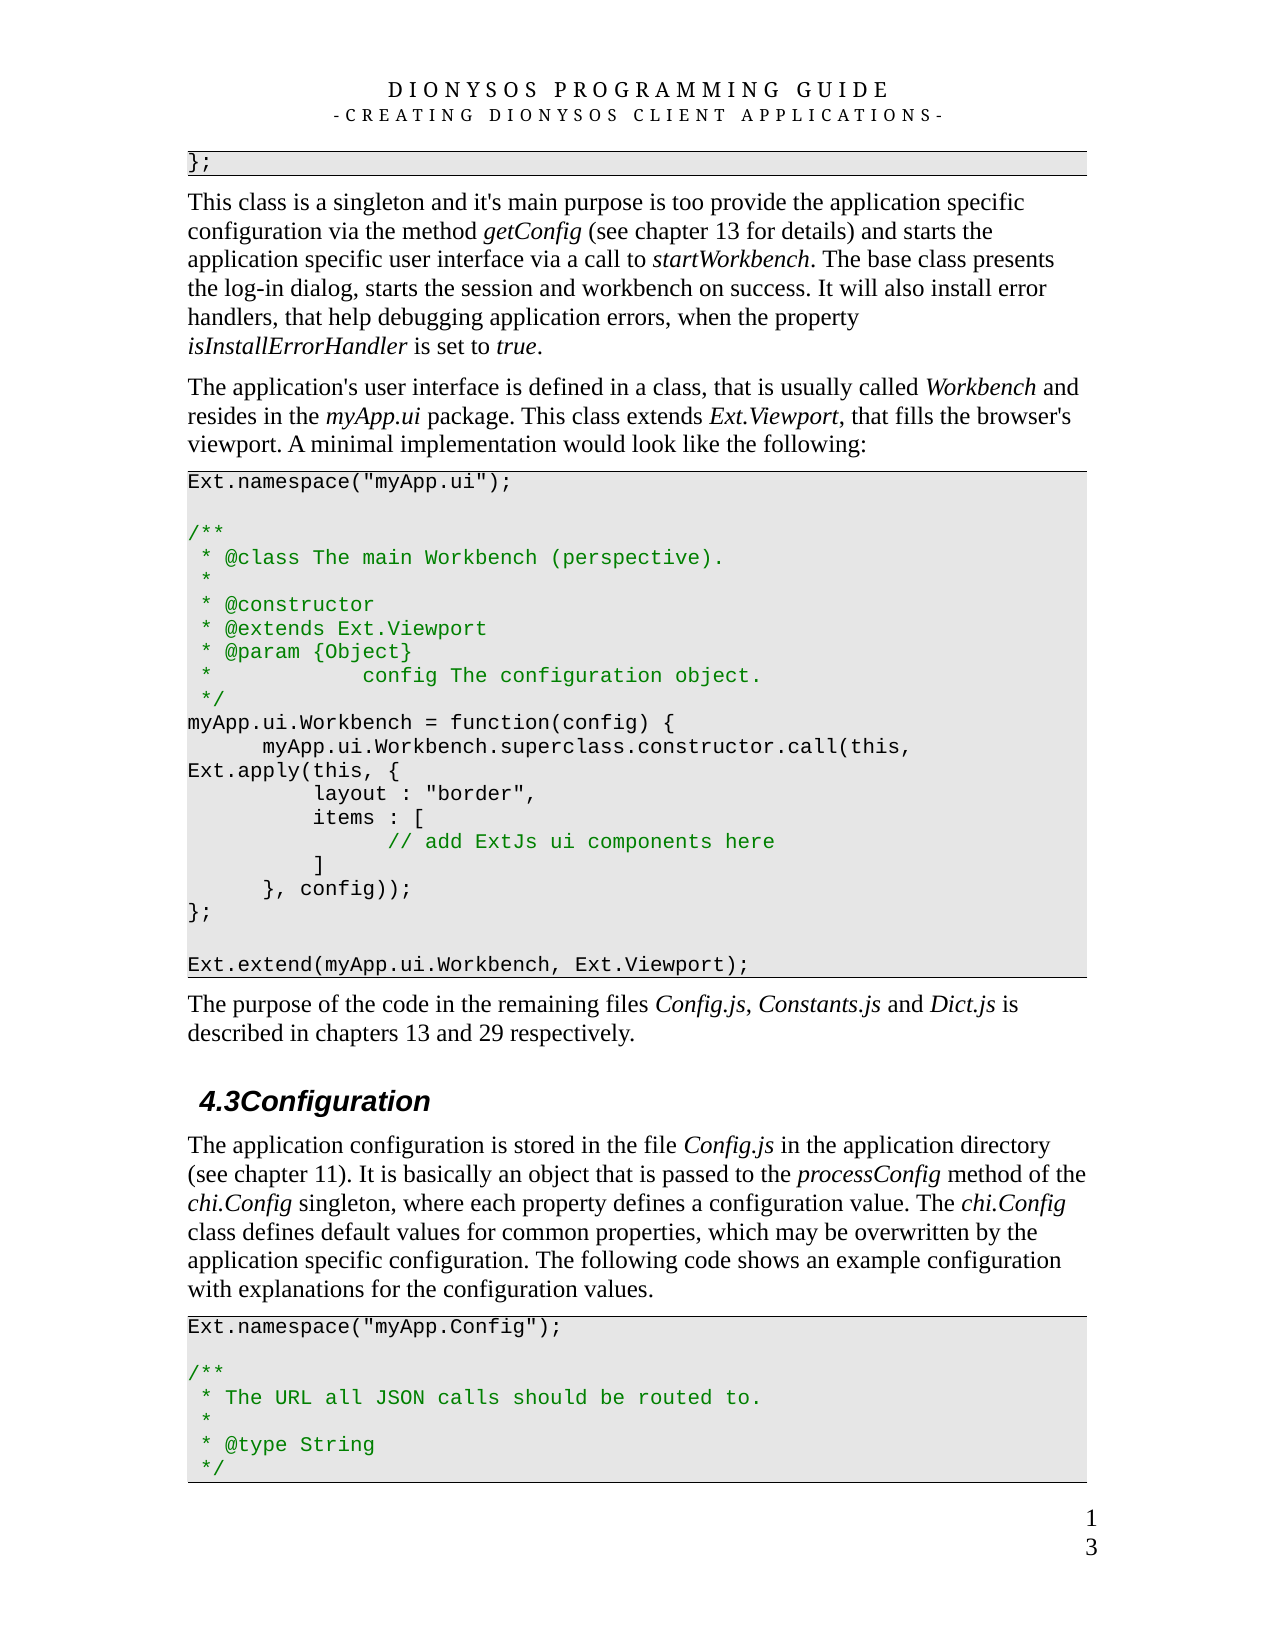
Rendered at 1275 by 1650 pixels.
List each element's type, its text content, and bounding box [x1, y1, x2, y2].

text The application's user interface is defined in a class, that is usually called Workbench and resides in the myApp.ui package. This class extends Ext.Viewport, that fills the browser's viewport. A minimal implementation would look like the following: [187, 372, 1087, 458]
text * @constructor [187, 594, 1087, 618]
text * [187, 571, 1087, 594]
text myApp.ui.Workbench = function(config) { [187, 712, 1087, 736]
text // add ExtJs ui components here [187, 831, 1087, 854]
text ] [187, 854, 1087, 878]
text The application configuration is stored in the file Config.js in the application directory (see chapter 11). It is basically an object that is passed to the processConfig method of the chi.Config singleton, where each property defines a configuration value. The chi.Config class defines default values for common properties, which may be overwritten by the application specific configuration. The following code shows an example configuration with explanations for the configuration values. [187, 1131, 1087, 1303]
text Ext.namespace("myApp.Config"); /** * The URL all JSON calls should be routed to. * * @type String */ [187, 1317, 1087, 1482]
text }; [187, 152, 1087, 175]
text }, config)); [187, 878, 1087, 902]
text Ext.extend(myApp.ui.Workbench, Ext.Viewport); [187, 953, 1087, 978]
text This class is a singleton and it's main purpose is too provide the application specific configuration via the method getConfig (see chapter 13 for details) and starts the application specific user interface via a call to startWorkbench. The base class presents the log-in dialog, starts the session and workbench on success. It will also install error handlers, that help debugging application errors, when the property isInstallErrorHandler is set to true. [187, 187, 1087, 359]
text myApp.ui.Workbench.superclass.constructor.call(this, Ext.apply(this, { [187, 736, 1087, 783]
text * @extends Ext.Viewport [187, 618, 1087, 641]
text */ [187, 689, 1087, 712]
text The purpose of the code in the remaining files Config.js, Constants.js and Dict.js is described in chapters 13 and 29 respectively. [187, 989, 1087, 1047]
subtitle Configuration [187, 1084, 1087, 1118]
text Ext.namespace("myApp.ui"); [187, 472, 1087, 495]
text layout : "border", [187, 783, 1087, 807]
text * @param {Object} [187, 641, 1087, 665]
text items : [ [187, 807, 1087, 831]
text /** [187, 523, 1087, 547]
text * @class The main Workbench (perspective). [187, 547, 1087, 571]
text }; [187, 902, 1087, 925]
text * config The configuration object. [187, 665, 1087, 689]
